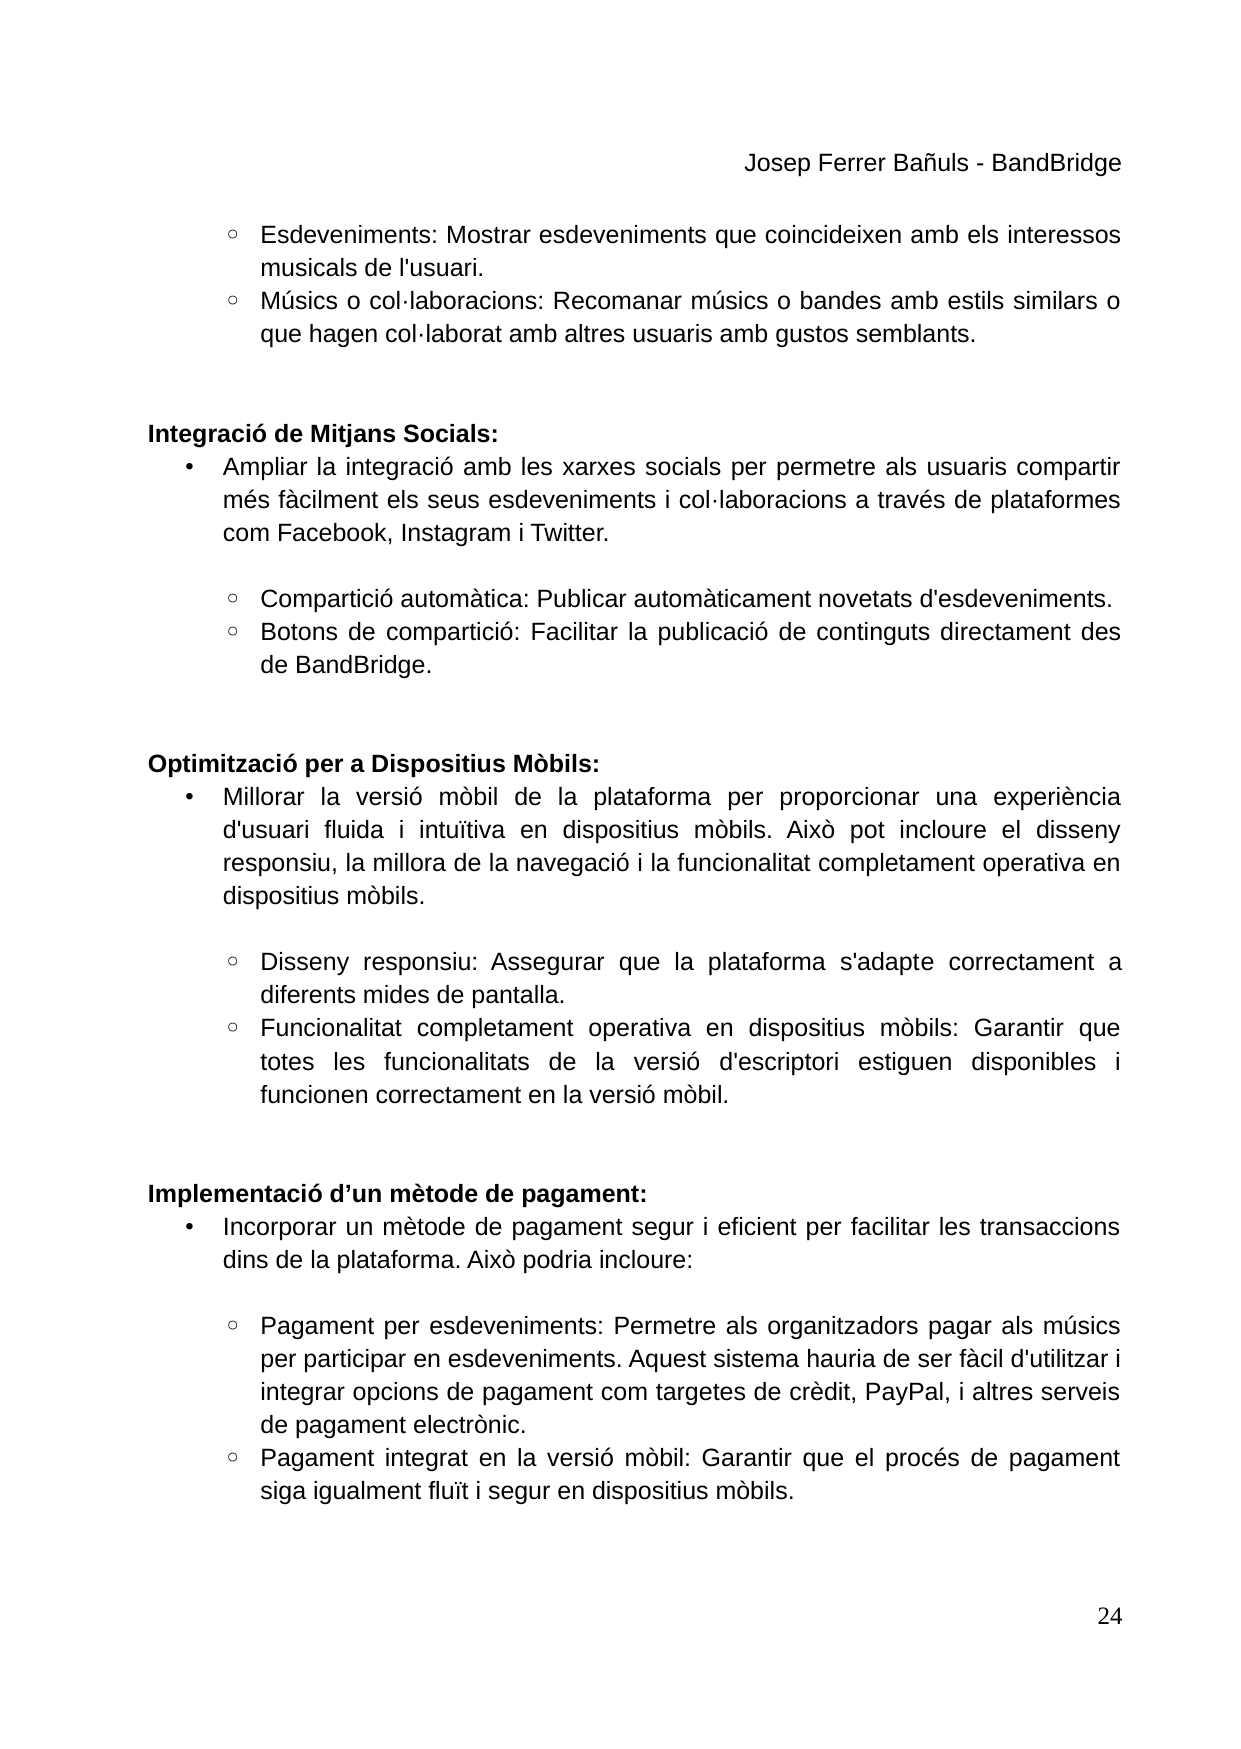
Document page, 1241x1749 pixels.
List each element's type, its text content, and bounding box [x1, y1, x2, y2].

list Compartició automàtica: Publicar automàticament novetats d'esdeveniments. [223, 584, 1122, 613]
list Pagament integrat en la versió mòbil: Garantir que el procés de pagament siga igualment fluït i segur en dispositius mòbils. [223, 1443, 1122, 1505]
list Millorar la versió mòbil de la plataforma per proporcionar una experiència d'usuari fluida i intuïtiva en dispositius mòbils. Això pot incloure el disseny responsiu, la millora de la navegació i la funcionalitat completament operativa en dispositius mòbils. [185, 782, 1122, 910]
text Implementació d’un mètode de pagament: [148, 1179, 1122, 1207]
list Esdeveniments: Mostrar esdeveniments que coincideixen amb els interessos musicals de l'usuari. [223, 220, 1122, 282]
text Integració de Mitjans Socials: [148, 418, 1122, 447]
list Ampliar la integració amb les xarxes socials per permetre als usuaris compartir més fàcilment els seus esdeveniments i col·laboracions a través de plataformes com Facebook, Instagram i Twitter. [185, 452, 1122, 546]
list Funcionalitat completament operativa en dispositius mòbils: Garantir que totes les funcionalitats de la versió d'escriptori estiguen disponibles i funcionen correctament en la versió mòbil. [223, 1013, 1122, 1108]
text Optimització per a Dispositius Mòbils: [148, 749, 1122, 778]
list Disseny responsiu: Assegurar que la plataforma s'adapte correctament a diferents mides de pantalla. [223, 947, 1122, 1009]
list Botons de compartició: Facilitar la publicació de continguts directament des de BandBridge. [223, 617, 1122, 679]
list Incorporar un mètode de pagament segur i eficient per facilitar les transaccions dins de la plataforma. Això podria incloure: [185, 1212, 1122, 1273]
list Músics o col·laboracions: Recomanar músics o bandes amb estils similars o que hagen col·laborat amb altres usuaris amb gustos semblants. [223, 286, 1122, 348]
list Pagament per esdeveniments: Permetre als organitzadors pagar als músics per participar en esdeveniments. Aquest sistema hauria de ser fàcil d'utilitzar i integrar opcions de pagament com targetes de crèdit, PayPal, i altres serveis de pagament electrònic. [223, 1311, 1122, 1439]
